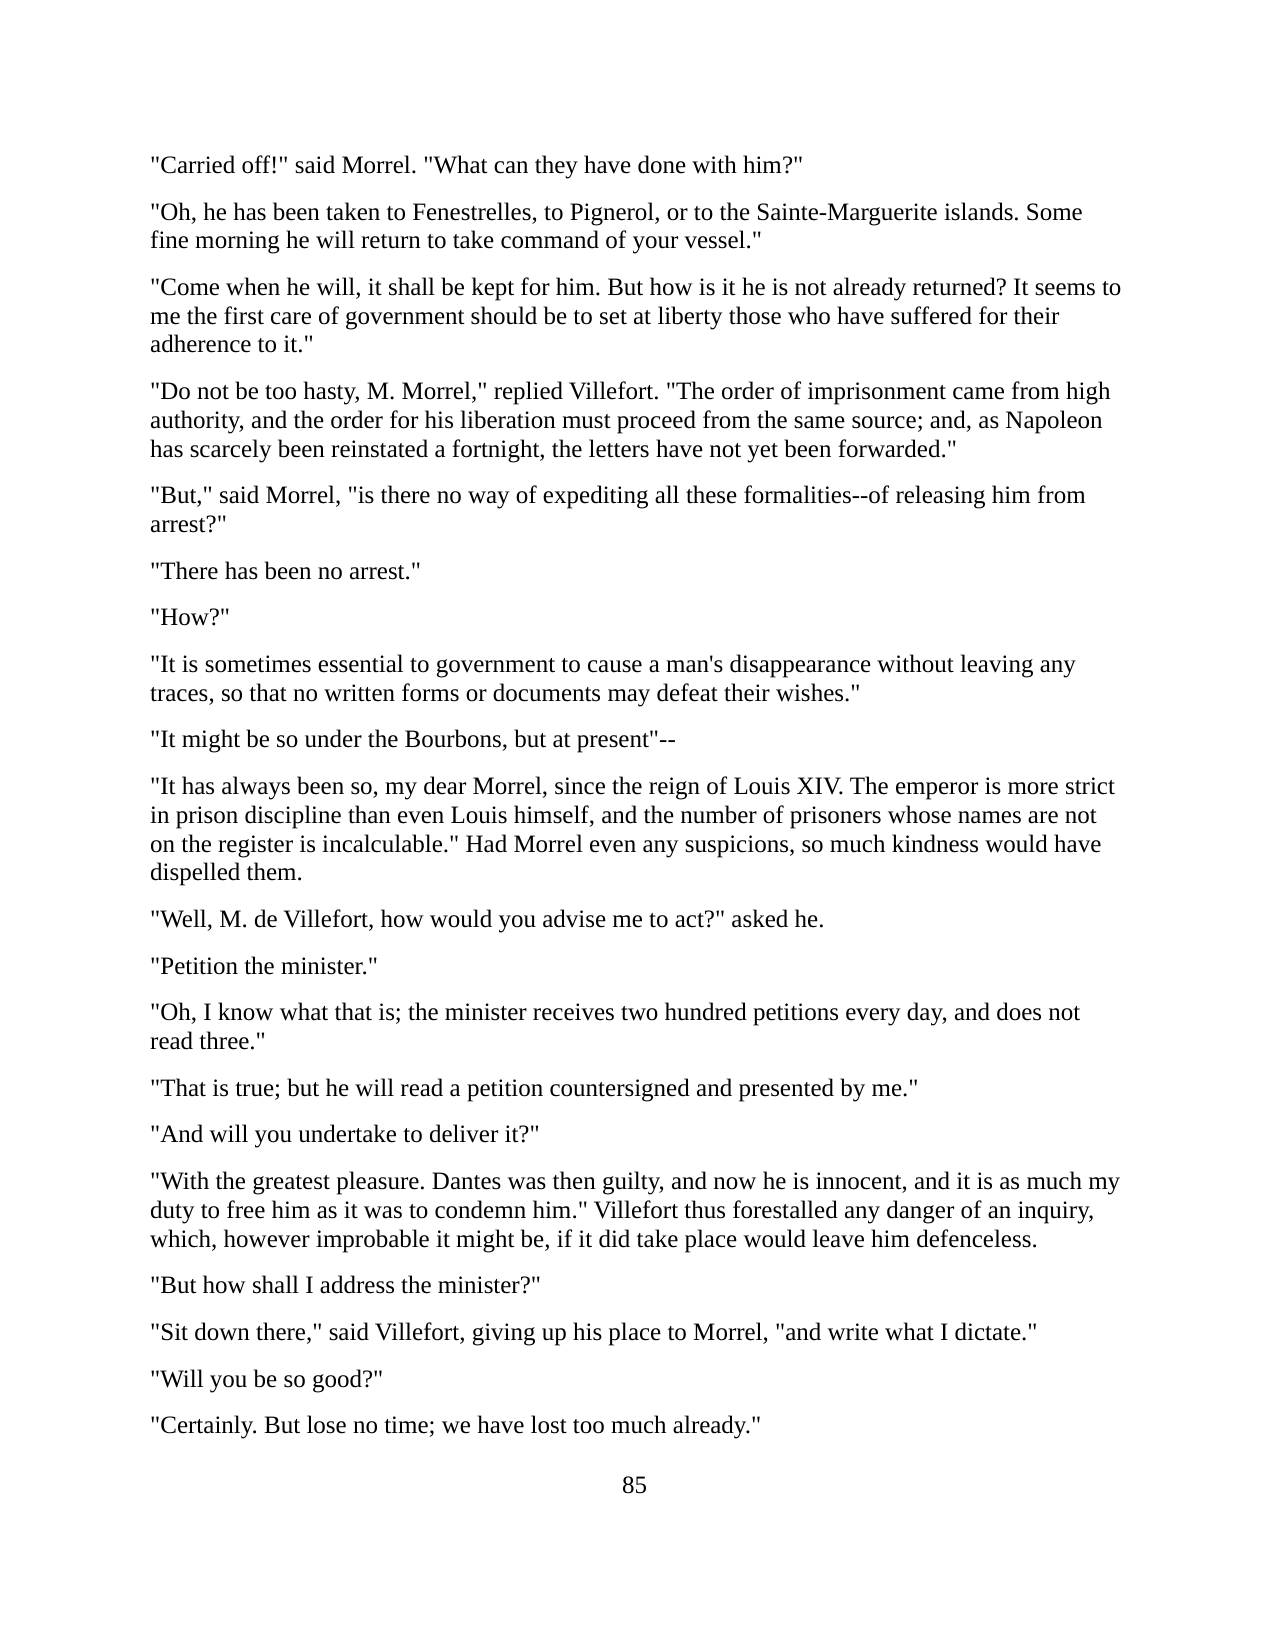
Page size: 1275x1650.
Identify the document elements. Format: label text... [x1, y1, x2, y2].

text "Oh, he has been taken to Fenestrelles, to Pignerol, or to the Sainte-Marguerite islands. Some fine morning he will return to take command of your vessel." [150, 197, 1125, 254]
text "It might be so under the Bourbons, but at present"-- [150, 724, 1125, 753]
text "Sit down there," said Villefort, giving up his place to Morrel, "and write what I dictate." [150, 1317, 1125, 1346]
text "With the greatest pleasure. Dantes was then guilty, and now he is innocent, and it is as much my duty to free him as it was to condemn him." Villefort thus forestalled any danger of an inquiry, which, however improbable it might be, if it did take place would leave him defenceless. [150, 1166, 1125, 1252]
text "Certainly. But lose no time; we have lost too much already." [150, 1410, 1125, 1439]
text "There has been no arrest." [150, 556, 1125, 584]
text "It has always been so, my dear Morrel, since the reign of Louis XIV. The emperor is more strict in prison discipline than even Louis himself, and the number of prisoners whose names are not on the register is incalculable." Had Morrel even any suspicions, so much kindness would have dispelled them. [150, 771, 1125, 886]
text "Do not be too hasty, M. Morrel," replied Villefort. "The order of imprisonment came from high authority, and the order for his liberation must proceed from the same source; and, as Napoleon has scarcely been reinstated a fortnight, the letters have not yet been forwarded." [150, 376, 1125, 462]
text "Come when he will, it shall be kept for him. But how is it he is not already returned? It seems to me the first care of government should be to set at liberty those who have suffered for their adherence to it." [150, 272, 1125, 358]
text "It is sometimes essential to government to cause a man's disappearance without leaving any traces, so that no written forms or documents may defeat their wishes." [150, 649, 1125, 707]
text "Carried off!" said Morrel. "What can they have done with him?" [150, 150, 1125, 179]
text "But how shall I address the minister?" [150, 1270, 1125, 1299]
text "But," said Morrel, "is there no way of expediting all these formalities--of releasing him from arrest?" [150, 480, 1125, 538]
text "How?" [150, 602, 1125, 631]
text "Will you be so good?" [150, 1364, 1125, 1392]
text "Oh, I know what that is; the minister receives two hundred petitions every day, and does not read three." [150, 997, 1125, 1055]
text "That is true; but he will read a petition countersigned and presented by me." [150, 1073, 1125, 1102]
text "Petition the minister." [150, 951, 1125, 979]
text "Well, M. de Villefort, how would you advise me to act?" asked he. [150, 904, 1125, 933]
text "And will you undertake to deliver it?" [150, 1119, 1125, 1148]
